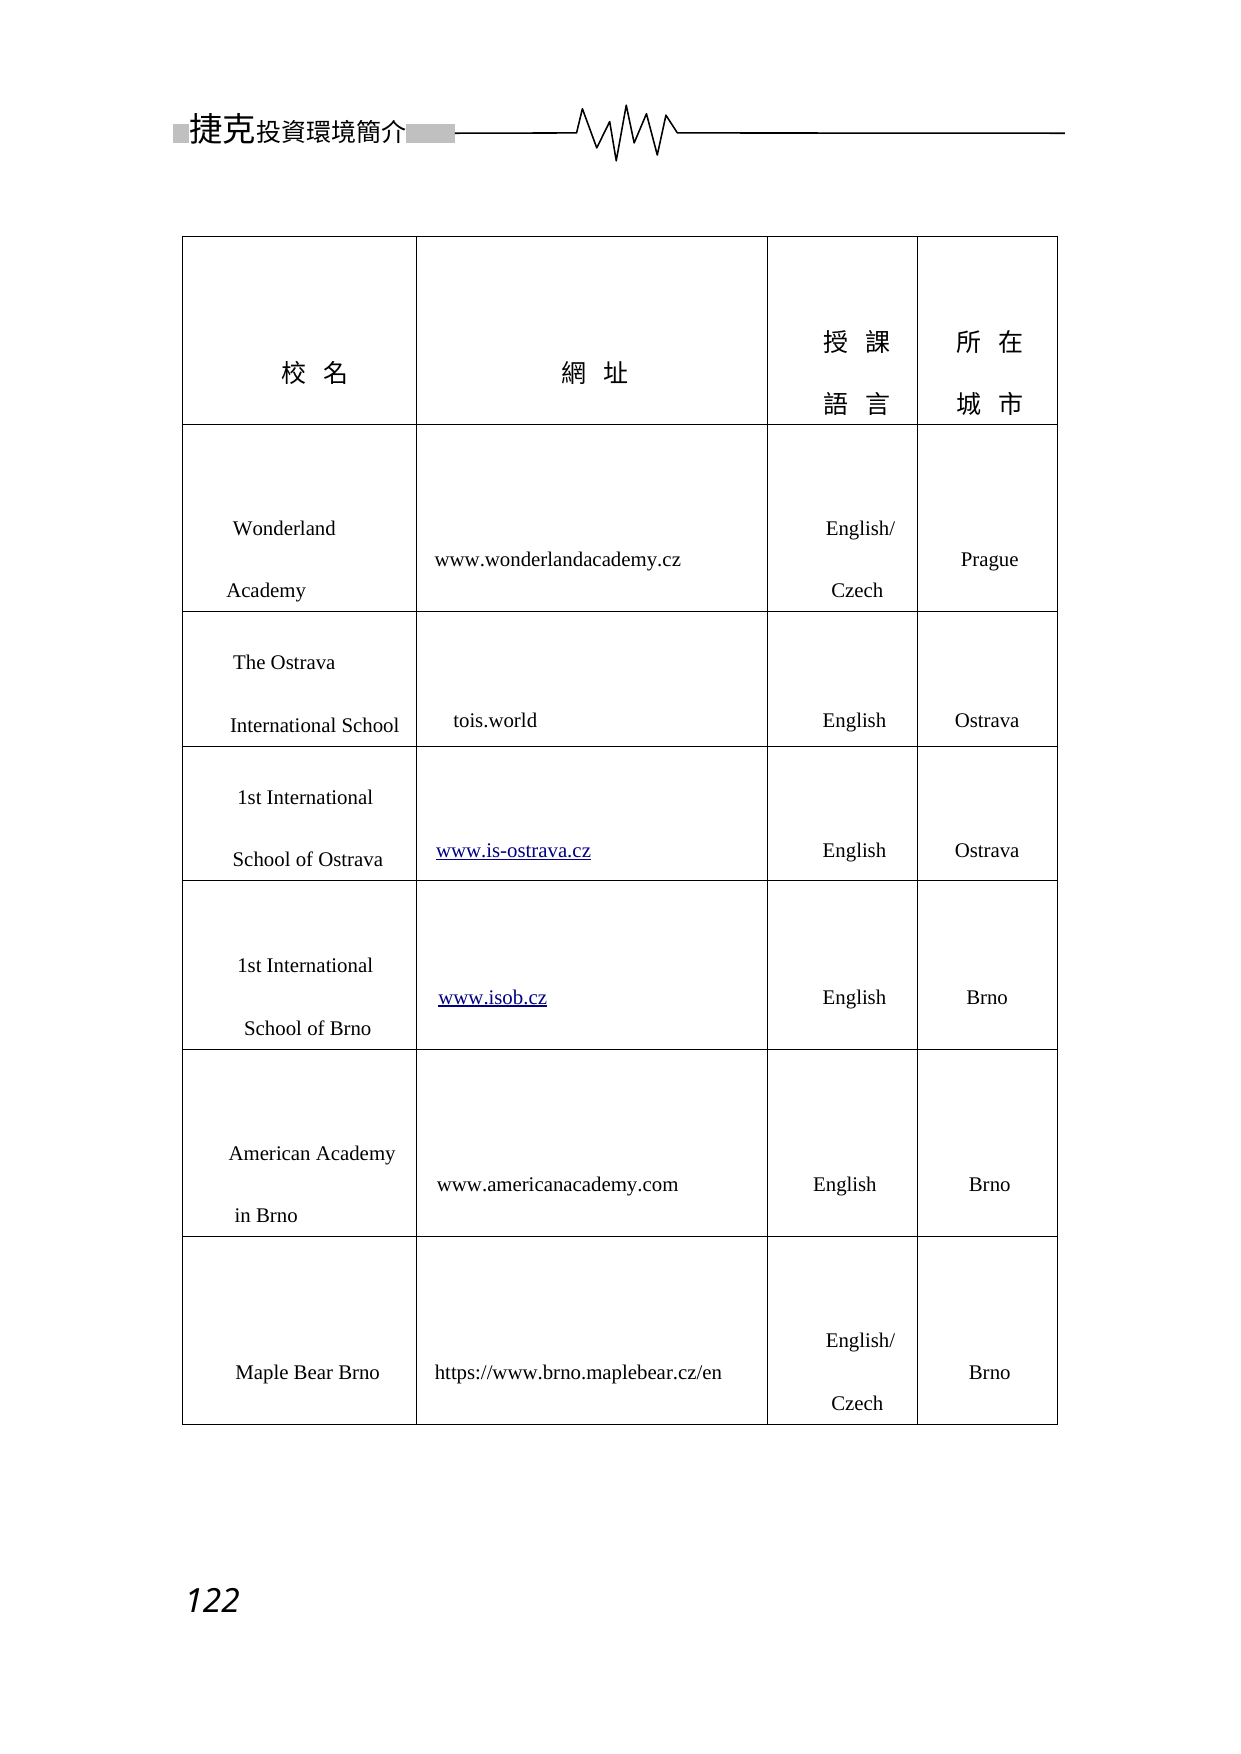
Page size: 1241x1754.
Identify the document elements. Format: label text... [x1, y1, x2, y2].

table_cell Ostrava [918, 612, 1057, 746]
table_cell Brno [918, 1237, 1057, 1424]
table_cell 1st International School of Brno [183, 881, 416, 1049]
table_cell Maple Bear Brno [183, 1237, 416, 1424]
table_cell Brno [918, 881, 1057, 1049]
table_cell English/Czech [768, 425, 917, 611]
table_header 網址 [417, 237, 767, 424]
table_header 授課語言 [768, 237, 917, 424]
table_cell Wonderland Academy [183, 425, 416, 611]
table_cell www.isob.cz [417, 881, 767, 1049]
table_cell 1st International School of Ostrava [183, 747, 416, 880]
table_cell www.is-ostrava.cz [417, 747, 767, 880]
table_cell Brno [918, 1050, 1057, 1236]
table_cell Prague [918, 425, 1057, 611]
table_header 所在城市 [918, 237, 1057, 424]
table_cell English [768, 612, 917, 746]
table_cell https://www.brno.maplebear.cz/en [417, 1237, 767, 1424]
table_cell English [768, 747, 917, 880]
table_cell The Ostrava International School [183, 612, 416, 746]
table_cell American Academy in Brno [183, 1050, 416, 1236]
table_cell English [768, 881, 917, 1049]
table_cell Ostrava [918, 747, 1057, 880]
table_cell English [768, 1050, 917, 1236]
table_cell tois.world [417, 612, 767, 746]
table_cell English/Czech [768, 1237, 917, 1424]
table_cell www.wonderlandacademy.cz [417, 425, 767, 611]
table_cell www.americanacademy.com [417, 1050, 767, 1236]
table_header 校名 [183, 237, 416, 424]
